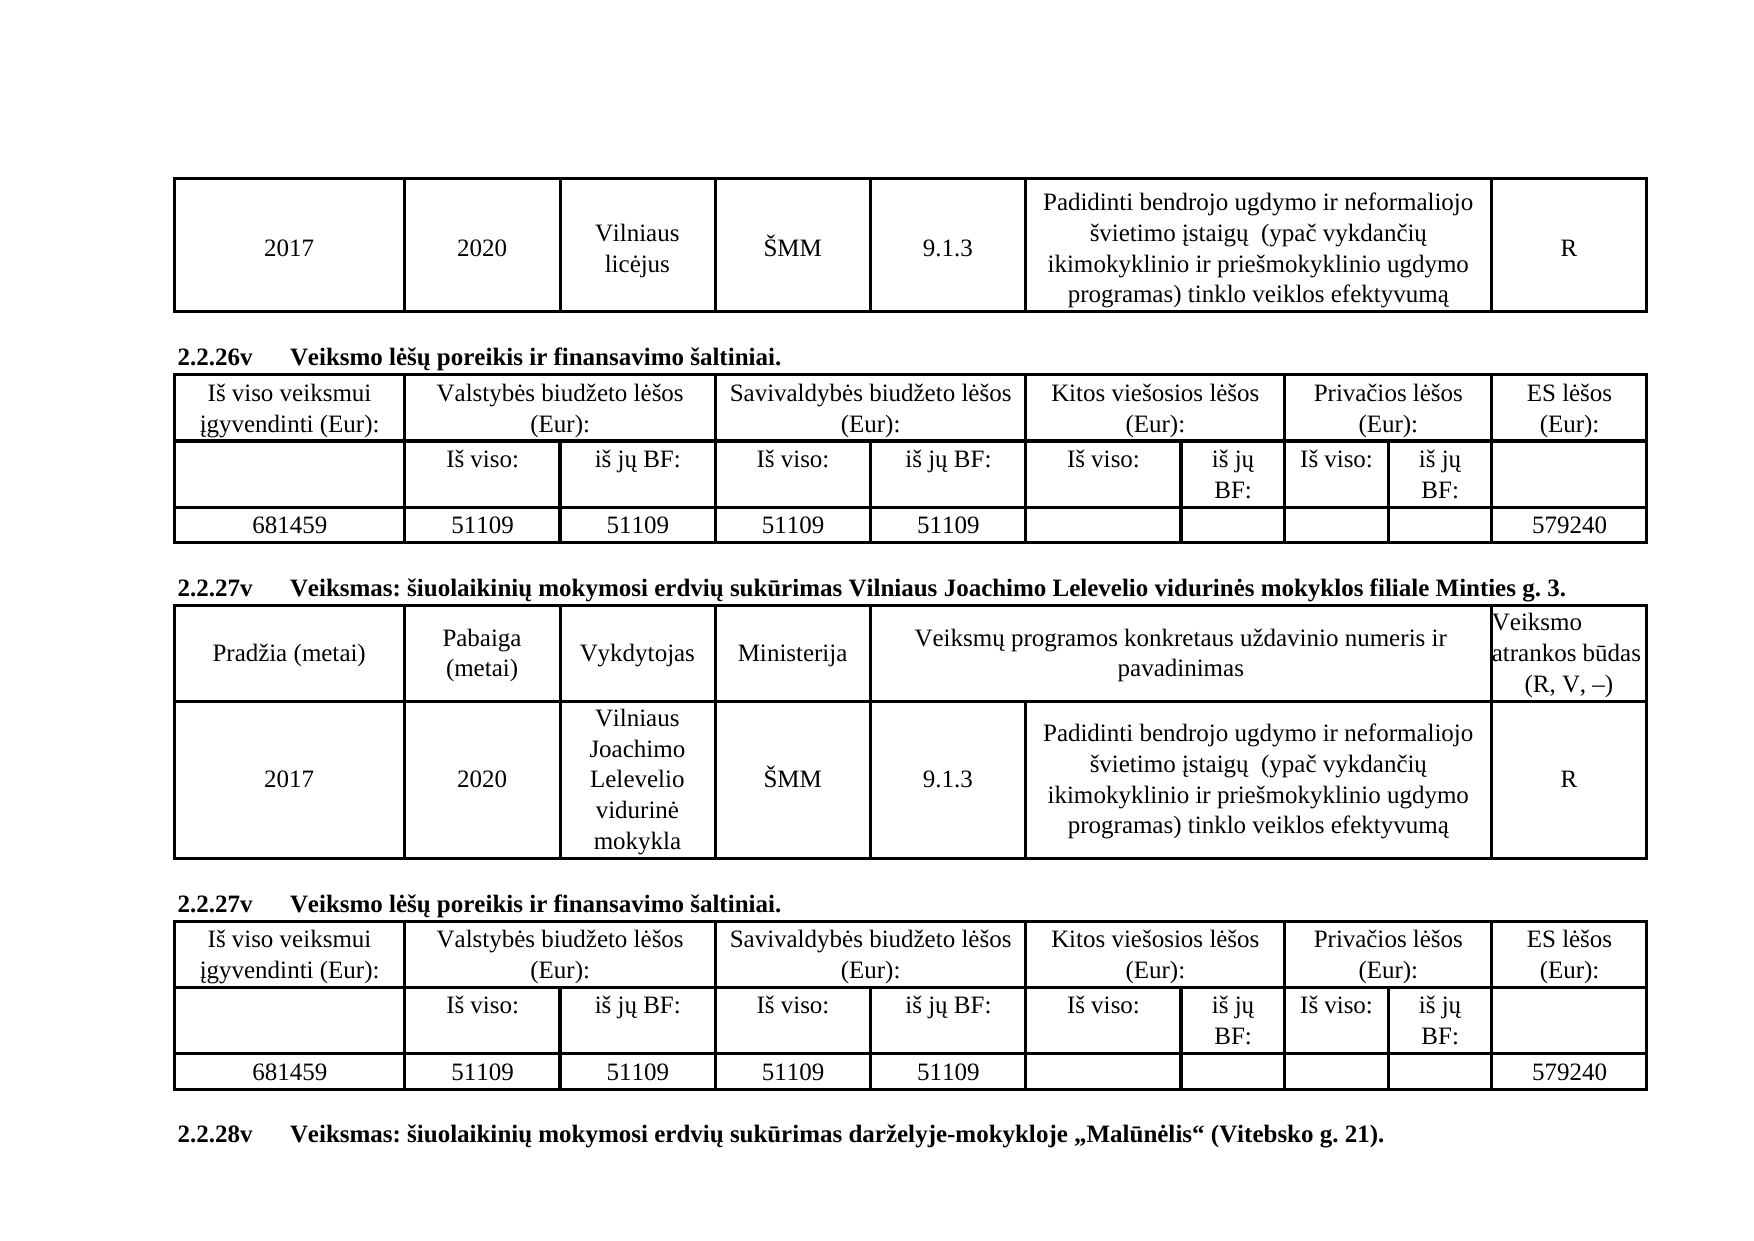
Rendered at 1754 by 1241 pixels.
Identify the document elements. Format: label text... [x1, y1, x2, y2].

table_cell ŠMM [717, 703, 869, 857]
table_cell 51109 [717, 509, 869, 541]
table_cell 9.1.3 [872, 703, 1024, 857]
table_cell Iš viso: [1027, 443, 1179, 506]
table_cell [1493, 989, 1645, 1052]
table_cell 2017 [176, 703, 403, 857]
table_cell 51109 [406, 1055, 558, 1087]
table_cell R [1493, 703, 1645, 857]
table_cell 681459 [176, 509, 403, 541]
table_cell Padidinti bendrojo ugdymo ir neformaliojo švietimo įstaigų (ypač vykdančių ikimokyklinio ir priešmokyklinio ugdymo programas) tinklo veiklos efektyvumą [1027, 703, 1490, 857]
table_cell Iš viso: [406, 443, 558, 506]
table_cell 51109 [872, 1055, 1024, 1087]
table_header ES lėšos (Eur): [1493, 376, 1645, 439]
table_cell iš jų BF: [1390, 443, 1490, 506]
table_cell [1390, 509, 1490, 541]
table_cell iš jų BF: [1390, 989, 1490, 1052]
table_header Veiksmų programos konkretaus uždavinio numeris ir pavadinimas [872, 607, 1490, 700]
text 2.2.26v Veiksmo lėšų poreikis ir finansavimo šaltiniai. [177, 342, 1695, 371]
table_cell Padidinti bendrojo ugdymo ir neformaliojo švietimo įstaigų (ypač vykdančių ikimokyklinio ir priešmokyklinio ugdymo programas) tinklo veiklos efektyvumą [1027, 180, 1490, 310]
table_cell 2020 [406, 180, 559, 310]
table_cell [1027, 509, 1179, 541]
table_cell [1493, 443, 1645, 506]
table_cell iš jų BF: [562, 443, 714, 506]
table_cell 579240 [1493, 509, 1645, 541]
table_cell [1390, 1055, 1490, 1087]
table_cell R [1493, 180, 1645, 310]
table_header Iš viso veiksmui įgyvendinti (Eur): [176, 923, 403, 986]
table_cell 2017 [176, 180, 403, 310]
table_header Vykdytojas [562, 607, 714, 700]
table_header Kitos viešosios lėšos (Eur): [1027, 923, 1283, 986]
table_cell 2020 [406, 703, 559, 857]
table_cell Iš viso: [406, 989, 558, 1052]
table_cell [1286, 1055, 1387, 1087]
table_cell Iš viso: [1027, 989, 1179, 1052]
table_cell [1286, 509, 1387, 541]
table_cell 51109 [872, 509, 1024, 541]
table_cell iš jų BF: [1183, 443, 1283, 506]
table_cell Iš viso: [1286, 989, 1387, 1052]
table_cell Iš viso: [717, 989, 869, 1052]
table_cell [176, 443, 403, 506]
table_cell 579240 [1493, 1055, 1645, 1087]
table_header Pradžia (metai) [176, 607, 403, 700]
table_header Kitos viešosios lėšos (Eur): [1027, 376, 1283, 439]
table_cell [1183, 509, 1283, 541]
table_header Iš viso veiksmui įgyvendinti (Eur): [176, 376, 403, 439]
table_header Privačios lėšos (Eur): [1286, 376, 1490, 439]
table_header ES lėšos (Eur): [1493, 923, 1645, 986]
table_cell 51109 [562, 1055, 714, 1087]
table_cell [1183, 1055, 1283, 1087]
table_cell 681459 [176, 1055, 403, 1087]
table_cell iš jų BF: [872, 989, 1024, 1052]
table_header Savivaldybės biudžeto lėšos (Eur): [717, 376, 1024, 439]
table_header Privačios lėšos (Eur): [1286, 923, 1490, 986]
table_cell ŠMM [717, 180, 869, 310]
table_cell Vilniaus licėjus [562, 180, 714, 310]
text 2.2.27v Veiksmo lėšų poreikis ir finansavimo šaltiniai. [177, 889, 1695, 917]
table_header Valstybės biudžeto lėšos (Eur): [406, 923, 714, 986]
table_header Veiksmo atrankos būdas (R, V, –) [1493, 607, 1645, 700]
table_cell Vilniaus Joachimo Lelevelio vidurinė mokykla [562, 703, 714, 857]
table_cell [1027, 1055, 1179, 1087]
table_cell iš jų BF: [1183, 989, 1283, 1052]
table_header Ministerija [717, 607, 869, 700]
table_cell 9.1.3 [872, 180, 1024, 310]
text 2.2.27v Veiksmas: šiuolaikinių mokymosi erdvių sukūrimas Vilniaus Joachimo Lelevelio vidurinės mokyklos filiale Minties g. 3. [177, 573, 1695, 602]
text 2.2.28v Veiksmas: šiuolaikinių mokymosi erdvių sukūrimas darželyje-mokykloje „Malūnėlis“ (Vitebsko g. 21). [177, 1119, 1695, 1148]
table_header Savivaldybės biudžeto lėšos (Eur): [717, 923, 1024, 986]
table_header Valstybės biudžeto lėšos (Eur): [406, 376, 714, 439]
table_cell 51109 [717, 1055, 869, 1087]
table_cell 51109 [406, 509, 558, 541]
table_cell [176, 989, 403, 1052]
table_cell Iš viso: [1286, 443, 1387, 506]
table_cell 51109 [562, 509, 714, 541]
table_cell iš jų BF: [872, 443, 1024, 506]
table_cell Iš viso: [717, 443, 869, 506]
table_header Pabaiga (metai) [406, 607, 559, 700]
table_cell iš jų BF: [562, 989, 714, 1052]
